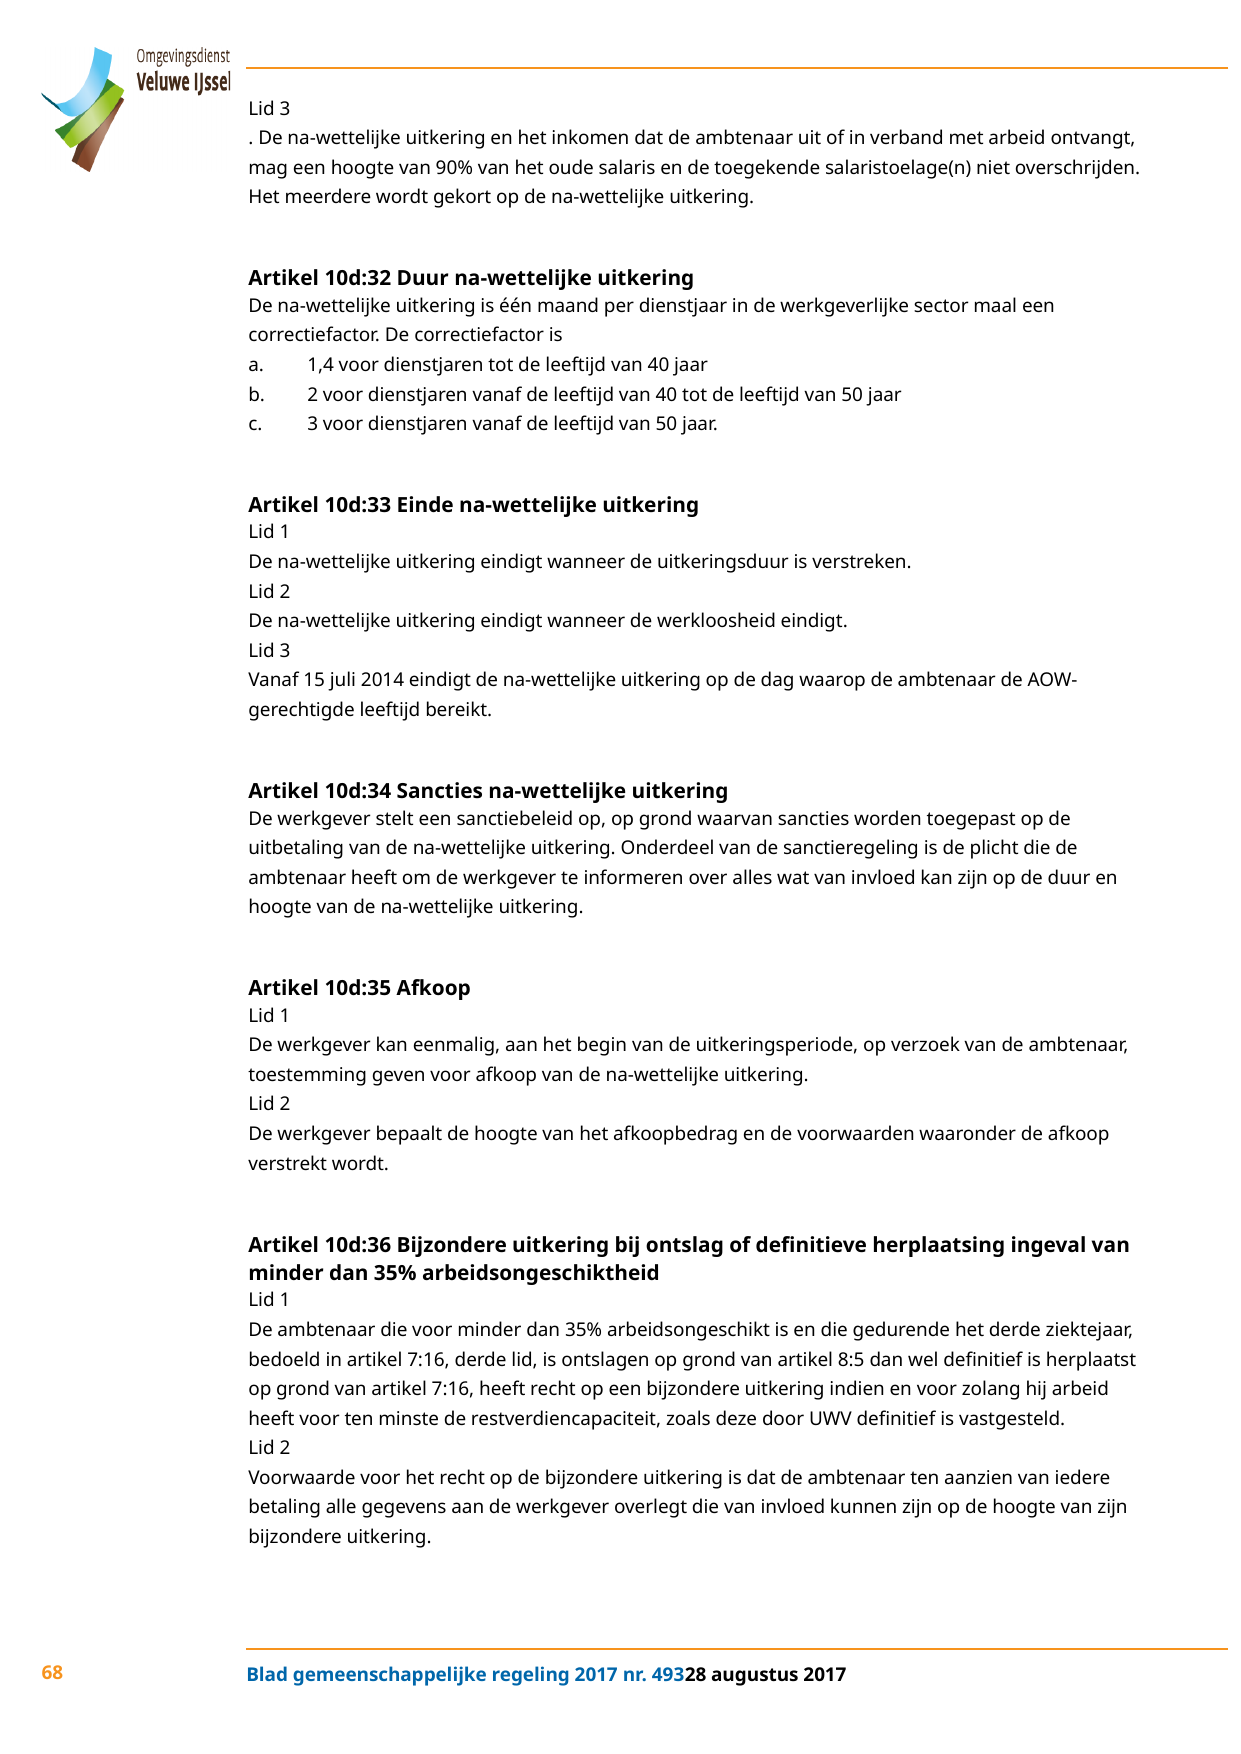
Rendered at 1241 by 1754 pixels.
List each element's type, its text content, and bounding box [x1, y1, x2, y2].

text Lid 2 [248, 1091, 1152, 1116]
list 3 voor dienstjaren vanaf de leeftijd van 50 jaar. [248, 410, 1152, 436]
text De na-wettelijke uitkering eindigt wanneer de uitkeringsduur is verstreken. [248, 548, 1152, 574]
text Lid 1 [248, 1002, 1152, 1028]
text Artikel 10d:32 Duur na-wettelijke uitkering [248, 263, 1152, 292]
text De na-wettelijke uitkering eindigt wanneer de werkloosheid eindigt. [248, 607, 1152, 633]
text Lid 3 [248, 637, 1152, 663]
text Artikel 10d:34 Sancties na-wettelijke uitkering [248, 776, 1152, 805]
text Lid 3 [248, 95, 1152, 121]
text De werkgever kan eenmalig, aan het begin van de uitkeringsperiode, op verzoek van de ambtenaar, toestemming geven voor afkoop van de na-wettelijke uitkering. [248, 1031, 1152, 1087]
text Lid 1 [248, 1287, 1152, 1312]
text Artikel 10d:33 Einde na-wettelijke uitkering [248, 490, 1152, 519]
text Lid 1 [248, 519, 1152, 544]
text De ambtenaar die voor minder dan 35% arbeidsongeschikt is en die gedurende het derde ziektejaar, bedoeld in artikel 7:16, derde lid, is ontslagen op grond van artikel 8:5 dan wel definitief is herplaatst op grond van artikel 7:16, heeft recht op een bijzondere uitkering indien en voor zolang hij arbeid heeft voor ten minste de restverdiencapaciteit, zoals deze door UWV definitief is vastgesteld. [248, 1316, 1152, 1431]
list 1,4 voor dienstjaren tot de leeftijd van 40 jaar [248, 351, 1152, 377]
text De werkgever bepaalt de hoogte van het afkoopbedrag en de voorwaarden waaronder de afkoop verstrekt wordt. [248, 1120, 1152, 1176]
text Vanaf 15 juli 2014 eindigt de na-wettelijke uitkering op de dag waarop de ambtenaar de AOW-gerechtigde leeftijd bereikt. [248, 667, 1152, 722]
text De werkgever stelt een sanctiebeleid op, op grond waarvan sancties worden toegepast op de uitbetaling van de na-wettelijke uitkering. Onderdeel van de sanctieregeling is de plicht die de ambtenaar heeft om de werkgever te informeren over alles wat van invloed kan zijn op de duur en hoogte van de na-wettelijke uitkering. [248, 805, 1152, 919]
text De na-wettelijke uitkering is één maand per dienstjaar in de werkgeverlijke sector maal een correctiefactor. De correctiefactor is [248, 292, 1152, 347]
text Lid 2 [248, 1434, 1152, 1460]
text Voorwaarde voor het recht op de bijzondere uitkering is dat de ambtenaar ten aanzien van iedere betaling alle gegevens aan de werkgever overlegt die van invloed kunnen zijn op de hoogte van zijn bijzondere uitkering. [248, 1464, 1152, 1549]
text Artikel 10d:35 Afkoop [248, 973, 1152, 1002]
text Artikel 10d:36 Bijzondere uitkering bij ontslag of definitieve herplaatsing ingeval van minder dan 35% arbeidsongeschiktheid [248, 1230, 1152, 1287]
picture [41, 47, 231, 172]
list 2 voor dienstjaren vanaf de leeftijd van 40 tot de leeftijd van 50 jaar [248, 381, 1152, 406]
text Lid 2 [248, 578, 1152, 604]
text . De na-wettelijke uitkering en het inkomen dat de ambtenaar uit of in verband met arbeid ontvangt, mag een hoogte van 90% van het oude salaris en de toegekende salaristoelage(n) niet overschrijden. Het meerdere wordt gekort op de na-wettelijke uitkering. [248, 124, 1152, 209]
